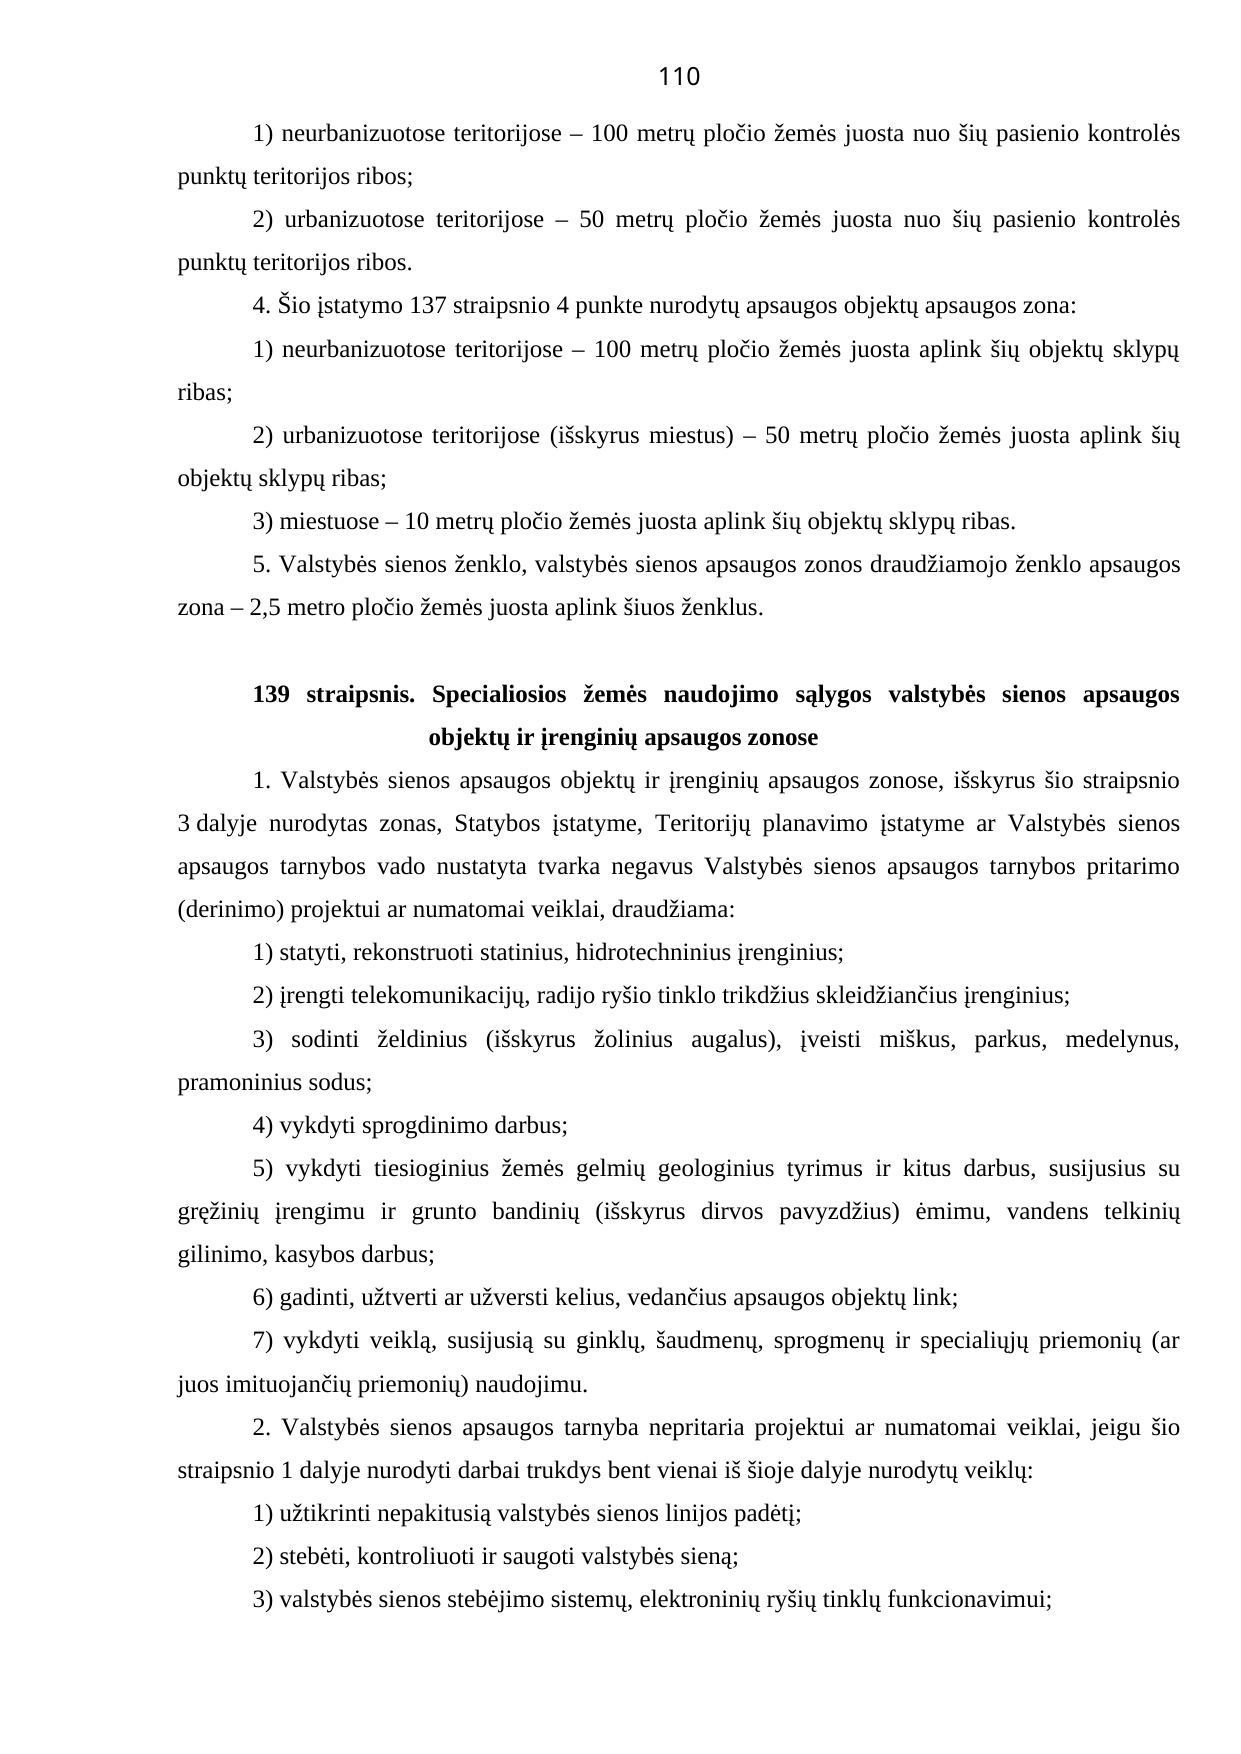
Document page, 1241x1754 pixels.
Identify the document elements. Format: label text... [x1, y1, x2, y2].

text 1) neurbanizuotose teritorijose – 100 metrų pločio žemės juosta aplink šių objektų sklypų ribas; [177, 334, 1181, 406]
text 4. Šio įstatymo 137 straipsnio 4 punkte nurodytų apsaugos objektų apsaugos zona: [177, 291, 1181, 319]
text 1) užtikrinti nepakitusią valstybės sienos linijos padėtį; [177, 1498, 1181, 1527]
text 2) urbanizuotose teritorijose (išskyrus miestus) – 50 metrų pločio žemės juosta aplink šių objektų sklypų ribas; [177, 420, 1181, 492]
text 1. Valstybės sienos apsaugos objektų ir įrenginių apsaugos zonose, išskyrus šio straipsnio 3 dalyje nurodytas zonas, Statybos įstatyme, Teritorijų planavimo įstatyme ar Valstybės sienos apsaugos tarnybos vado nustatyta tvarka negavus Valstybės sienos apsaugos tarnybos pritarimo (derinimo) projektui ar numatomai veiklai, draudžiama: [177, 765, 1181, 923]
text 5) vykdyti tiesioginius žemės gelmių geologinius tyrimus ir kitus darbus, susijusius su gręžinių įrengimu ir grunto bandinių (išskyrus dirvos pavyzdžius) ėmimu, vandens telkinių gilinimo, kasybos darbus; [177, 1153, 1181, 1268]
text 6) gadinti, užtverti ar užversti kelius, vedančius apsaugos objektų link; [177, 1282, 1181, 1311]
text 3) miestuose – 10 metrų pločio žemės juosta aplink šių objektų sklypų ribas. [177, 506, 1181, 535]
text 3) sodinti želdinius (išskyrus žolinius augalus), įveisti miškus, parkus, medelynus, pramoninius sodus; [177, 1024, 1181, 1096]
text 2) urbanizuotose teritorijose – 50 metrų pločio žemės juosta nuo šių pasienio kontrolės punktų teritorijos ribos. [177, 204, 1181, 276]
text 5. Valstybės sienos ženklo, valstybės sienos apsaugos zonos draudžiamojo ženklo apsaugos zona – 2,5 metro pločio žemės juosta aplink šiuos ženklus. [177, 549, 1181, 621]
text 3) valstybės sienos stebėjimo sistemų, elektroninių ryšių tinklų funkcionavimui; [177, 1584, 1181, 1613]
text 1) neurbanizuotose teritorijose – 100 metrų pločio žemės juosta nuo šių pasienio kontrolės punktų teritorijos ribos; [177, 118, 1181, 190]
text 139 straipsnis. Specialiosios žemės naudojimo sąlygos valstybės sienos apsaugos objektų ir įrenginių apsaugos zonose [252, 679, 1181, 751]
text 2) įrengti telekomunikacijų, radijo ryšio tinklo trikdžius skleidžiančius įrenginius; [177, 981, 1181, 1009]
text 2) stebėti, kontroliuoti ir saugoti valstybės sieną; [177, 1541, 1181, 1570]
text 4) vykdyti sprogdinimo darbus; [177, 1110, 1181, 1139]
text 7) vykdyti veiklą, susijusią su ginklų, šaudmenų, sprogmenų ir specialiųjų priemonių (ar juos imituojančių priemonių) naudojimu. [177, 1326, 1181, 1397]
text 1) statyti, rekonstruoti statinius, hidrotechninius įrenginius; [177, 937, 1181, 966]
text 2. Valstybės sienos apsaugos tarnyba nepritaria projektui ar numatomai veiklai, jeigu šio straipsnio 1 dalyje nurodyti darbai trukdys bent vienai iš šioje dalyje nurodytų veiklų: [177, 1412, 1181, 1484]
